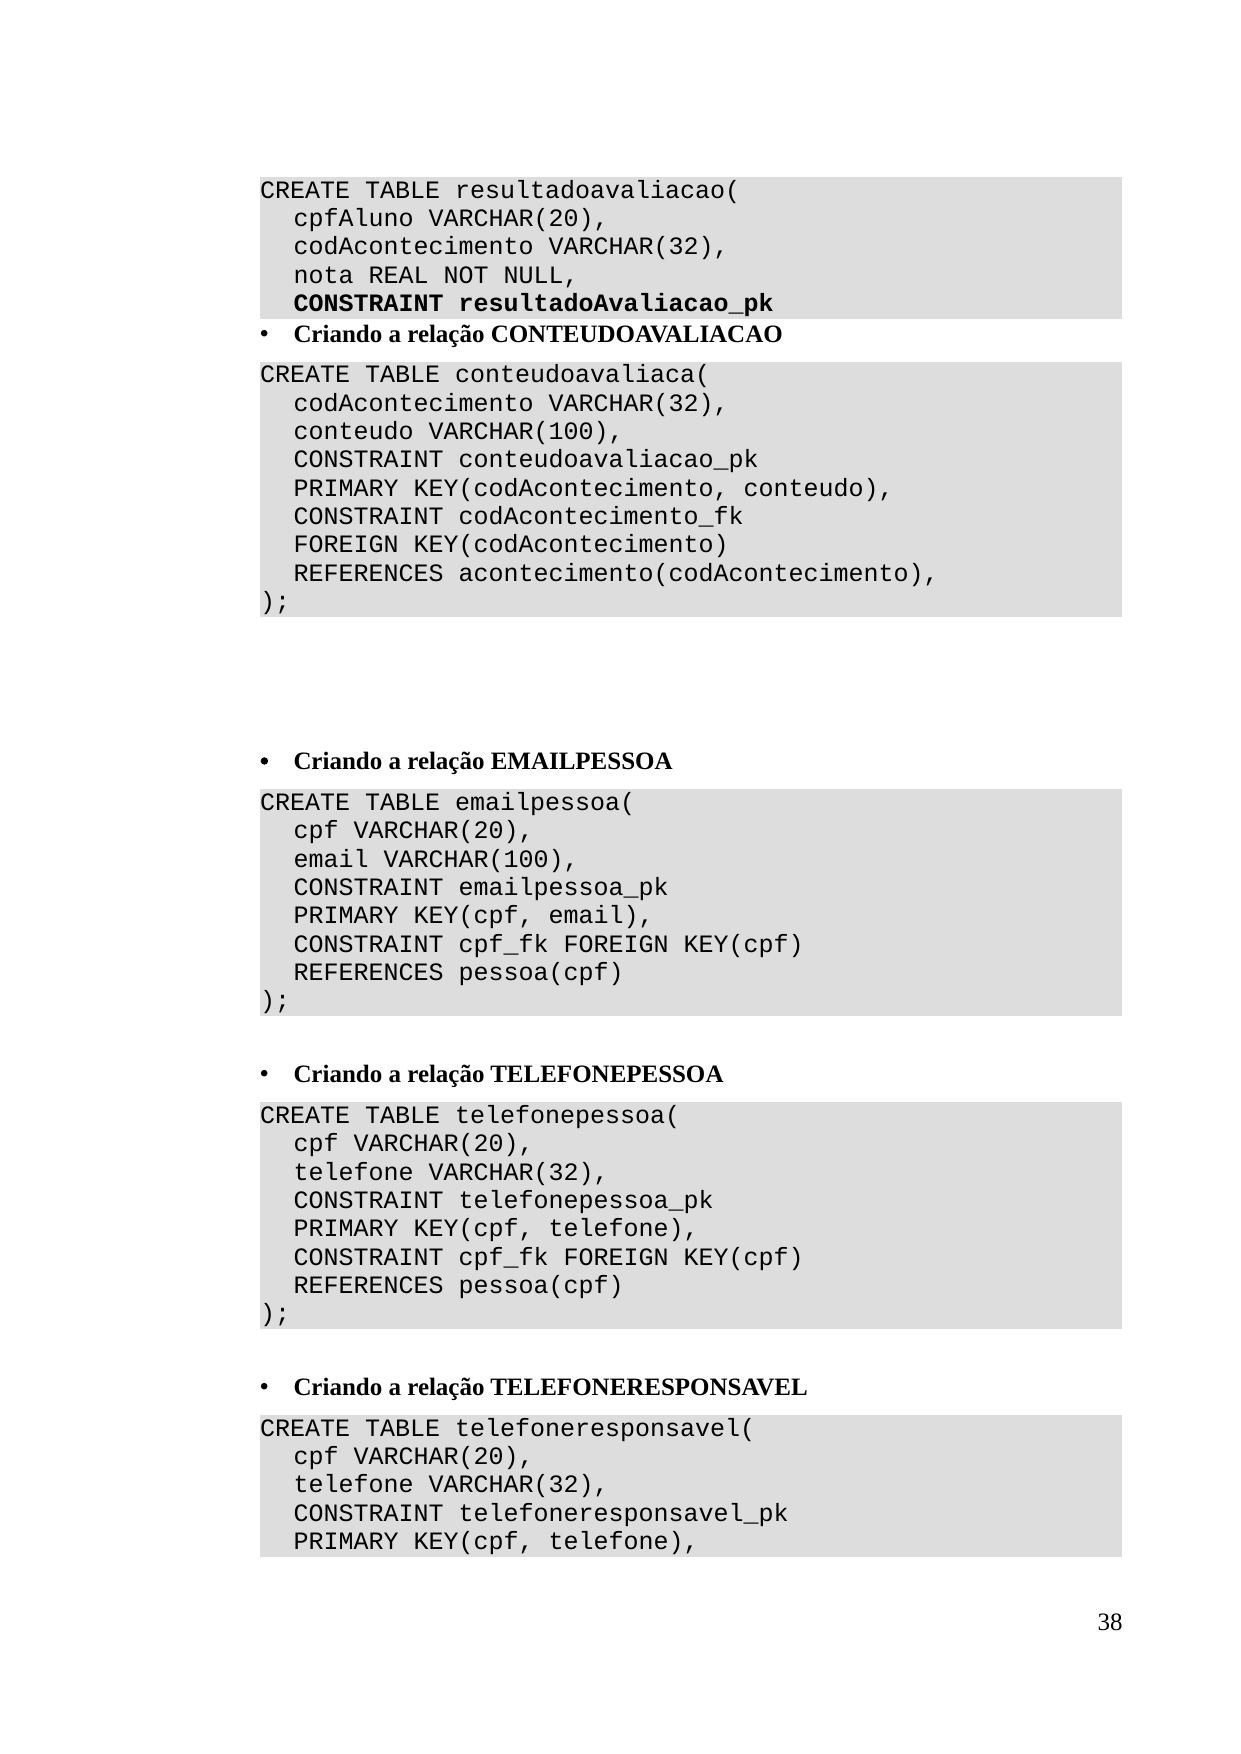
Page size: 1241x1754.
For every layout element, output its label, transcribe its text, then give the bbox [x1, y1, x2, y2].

list Criando a relação CONTEUDOAVALIACAO [260, 319, 1122, 348]
text CREATE TABLE telefonepessoa( [260, 1102, 1122, 1131]
text PRIMARY KEY(cpf, email), [260, 903, 1122, 931]
text ); [260, 589, 1122, 617]
text CONSTRAINT emailpessoa_pk [260, 874, 1122, 903]
list Criando a relação TELEFONERESPONSAVEL [260, 1372, 1122, 1401]
text CONSTRAINT conteudoavaliacao_pk [260, 447, 1122, 475]
text CREATE TABLE emailpessoa( [260, 789, 1122, 818]
text cpf VARCHAR(20), [260, 1444, 1122, 1472]
text CREATE TABLE resultadoavaliacao( [260, 177, 1122, 206]
text email VARCHAR(100), [260, 846, 1122, 874]
text codAcontecimento VARCHAR(32), [260, 390, 1122, 419]
text PRIMARY KEY(cpf, telefone), [260, 1216, 1122, 1244]
text cpf VARCHAR(20), [260, 818, 1122, 846]
text cpfAluno VARCHAR(20), [260, 206, 1122, 234]
text telefone VARCHAR(32), [260, 1159, 1122, 1187]
text FOREIGN KEY(codAcontecimento) [260, 532, 1122, 560]
text ); [260, 1301, 1122, 1329]
text ); [260, 988, 1122, 1016]
text REFERENCES acontecimento(codAcontecimento), [260, 560, 1122, 589]
text CREATE TABLE conteudoavaliaca( [260, 362, 1122, 390]
text REFERENCES pessoa(cpf) [260, 1272, 1122, 1301]
text CREATE TABLE telefoneresponsavel( [260, 1415, 1122, 1444]
text CONSTRAINT telefonepessoa_pk [260, 1187, 1122, 1216]
text CONSTRAINT telefoneresponsavel_pk [260, 1500, 1122, 1529]
list Criando a relação EMAILPESSOA [260, 746, 1122, 775]
text nota REAL NOT NULL, [260, 262, 1122, 291]
text PRIMARY KEY(cpf, telefone), [260, 1529, 1122, 1557]
list Criando a relação TELEFONEPESSOA [260, 1059, 1122, 1088]
text telefone VARCHAR(32), [260, 1472, 1122, 1500]
text PRIMARY KEY(codAcontecimento, conteudo), CONSTRAINT codAcontecimento_fk [260, 475, 1122, 532]
text REFERENCES pessoa(cpf) [260, 959, 1122, 988]
text conteudo VARCHAR(100), [260, 419, 1122, 447]
text CONSTRAINT cpf_fk FOREIGN KEY(cpf) [260, 1244, 1122, 1272]
text CONSTRAINT resultadoAvaliacao_pk [260, 291, 1122, 319]
text codAcontecimento VARCHAR(32), [260, 234, 1122, 262]
text cpf VARCHAR(20), [260, 1131, 1122, 1159]
text CONSTRAINT cpf_fk FOREIGN KEY(cpf) [260, 931, 1122, 959]
